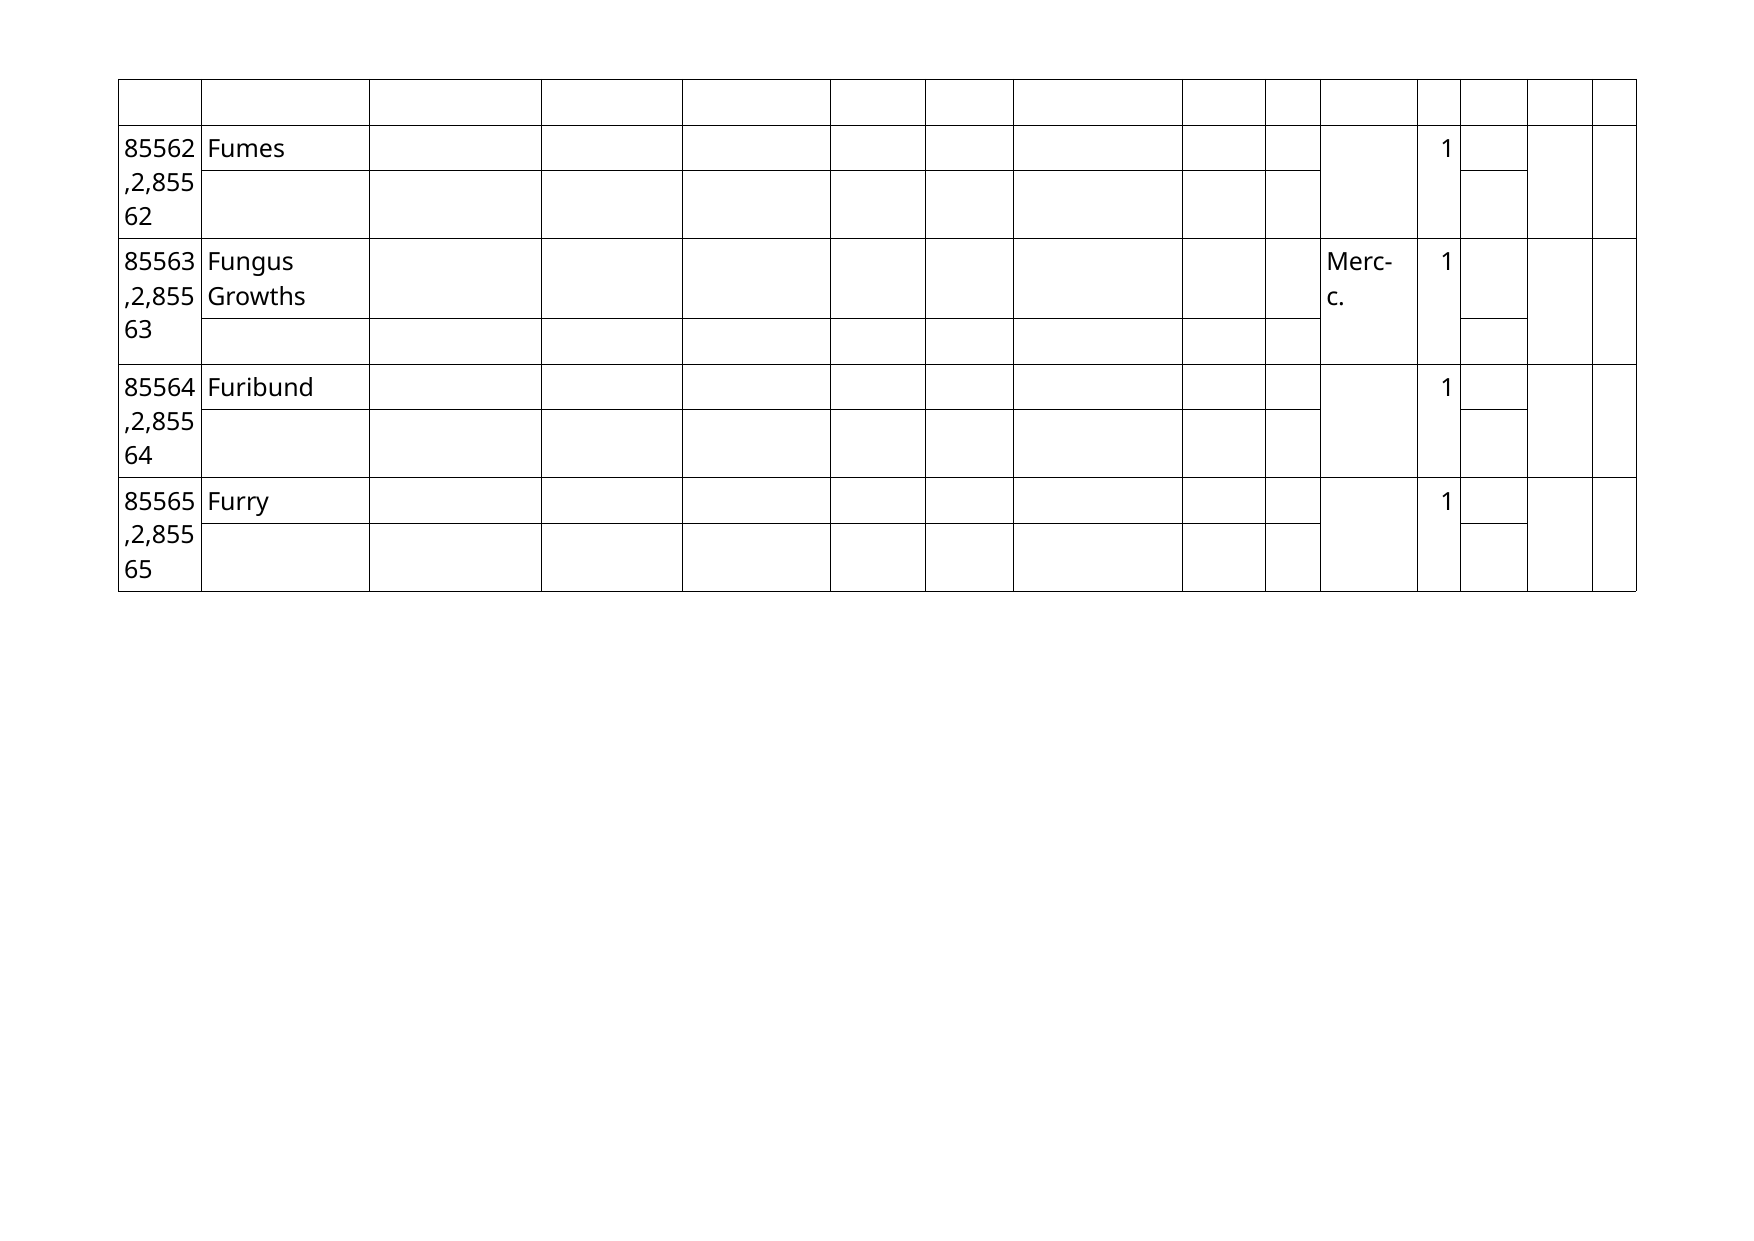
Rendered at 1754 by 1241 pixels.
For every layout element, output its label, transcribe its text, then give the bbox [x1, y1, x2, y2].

table_cell [926, 410, 1013, 477]
table_cell [831, 524, 925, 591]
table_cell [1183, 410, 1265, 477]
table_cell [683, 126, 830, 170]
table_cell [1418, 80, 1460, 124]
table_cell [542, 171, 682, 238]
table_cell [542, 239, 682, 318]
table_cell [683, 80, 830, 124]
table_cell [370, 365, 541, 409]
table_cell [1183, 126, 1265, 170]
table_cell [1321, 80, 1417, 124]
table_cell [1183, 365, 1265, 409]
table_cell [1461, 524, 1527, 591]
table_cell [926, 365, 1013, 409]
table_cell [1014, 524, 1182, 591]
table_cell [1014, 126, 1182, 170]
table_cell [542, 365, 682, 409]
table_cell [926, 171, 1013, 238]
table_cell [370, 171, 541, 238]
table_cell [683, 524, 830, 591]
table_cell [1266, 319, 1320, 363]
table_cell [1266, 239, 1320, 318]
table_cell [831, 410, 925, 477]
table_cell [1014, 80, 1182, 124]
table_cell [119, 80, 201, 124]
table_cell 1 [1418, 478, 1460, 591]
table_cell 1 [1418, 365, 1460, 477]
table_cell [370, 524, 541, 591]
table_cell [370, 239, 541, 318]
table_cell [1461, 171, 1527, 238]
table_cell 85563,2,85563 [119, 239, 201, 363]
table_cell [1014, 319, 1182, 363]
table_cell [1266, 365, 1320, 409]
table_cell [926, 478, 1013, 523]
table_cell [1321, 365, 1417, 477]
table_cell [1014, 410, 1182, 477]
table_cell [683, 478, 830, 523]
table_cell [370, 80, 541, 124]
table_cell [1528, 239, 1592, 363]
table_cell [1461, 410, 1527, 477]
table_cell [1593, 478, 1636, 591]
table_cell [831, 319, 925, 363]
table_cell [1461, 239, 1527, 318]
table_cell Fungus Growths [202, 239, 369, 318]
table_cell [1183, 171, 1265, 238]
table_cell [683, 171, 830, 238]
table_cell [683, 410, 830, 477]
table_cell [1528, 478, 1592, 591]
table_cell [831, 171, 925, 238]
table_cell [926, 524, 1013, 591]
table_cell [1014, 478, 1182, 523]
table_cell Fumes [202, 126, 369, 170]
table_cell [370, 319, 541, 363]
table_cell [1528, 126, 1592, 238]
table_cell Merc-c. [1321, 239, 1417, 363]
table_cell [202, 171, 369, 238]
table_cell [1183, 524, 1265, 591]
table_cell Furry [202, 478, 369, 523]
table_cell [831, 478, 925, 523]
table_cell [1266, 524, 1320, 591]
table_cell [831, 80, 925, 124]
table_cell [1461, 126, 1527, 170]
table_cell [542, 410, 682, 477]
table_cell [542, 524, 682, 591]
table_cell [1593, 239, 1636, 363]
table_cell [1461, 319, 1527, 363]
table_cell [1593, 126, 1636, 238]
table_cell [1014, 239, 1182, 318]
table_cell [926, 80, 1013, 124]
table_cell [1461, 80, 1527, 124]
table_cell Furibund [202, 365, 369, 409]
table_cell [542, 80, 682, 124]
table_cell [1266, 410, 1320, 477]
table_cell [1593, 365, 1636, 477]
table_cell 85565,2,85565 [119, 478, 201, 591]
table_cell 1 [1418, 239, 1460, 363]
table_cell [1183, 80, 1265, 124]
table_cell [683, 319, 830, 363]
table_cell [202, 319, 369, 363]
table_cell [683, 365, 830, 409]
table_cell [370, 126, 541, 170]
table_cell [683, 239, 830, 318]
table_cell [542, 126, 682, 170]
table_cell 85562,2,85562 [119, 126, 201, 238]
table_cell [1528, 365, 1592, 477]
table_cell [1014, 171, 1182, 238]
table_cell [542, 478, 682, 523]
table_cell [1461, 478, 1527, 523]
table_cell [370, 410, 541, 477]
table_cell [1266, 478, 1320, 523]
table_cell [1014, 365, 1182, 409]
table_cell [1321, 478, 1417, 591]
table_cell [1321, 126, 1417, 238]
table_cell [370, 478, 541, 523]
table_cell [831, 365, 925, 409]
table_cell [202, 410, 369, 477]
table_cell [1183, 239, 1265, 318]
table_cell [202, 80, 369, 124]
table_cell [1593, 80, 1636, 124]
table_cell [1183, 319, 1265, 363]
table_cell [926, 319, 1013, 363]
table_cell [1266, 171, 1320, 238]
table_cell [831, 239, 925, 318]
table_cell [1266, 126, 1320, 170]
table_cell [926, 126, 1013, 170]
table_cell [202, 524, 369, 591]
table_cell [1461, 365, 1527, 409]
table_cell [542, 319, 682, 363]
table_cell [926, 239, 1013, 318]
table_cell [1266, 80, 1320, 124]
table_cell [831, 126, 925, 170]
table_cell [1528, 80, 1592, 124]
table_cell 85564,2,85564 [119, 365, 201, 477]
table_cell 1 [1418, 126, 1460, 238]
table_cell [1183, 478, 1265, 523]
